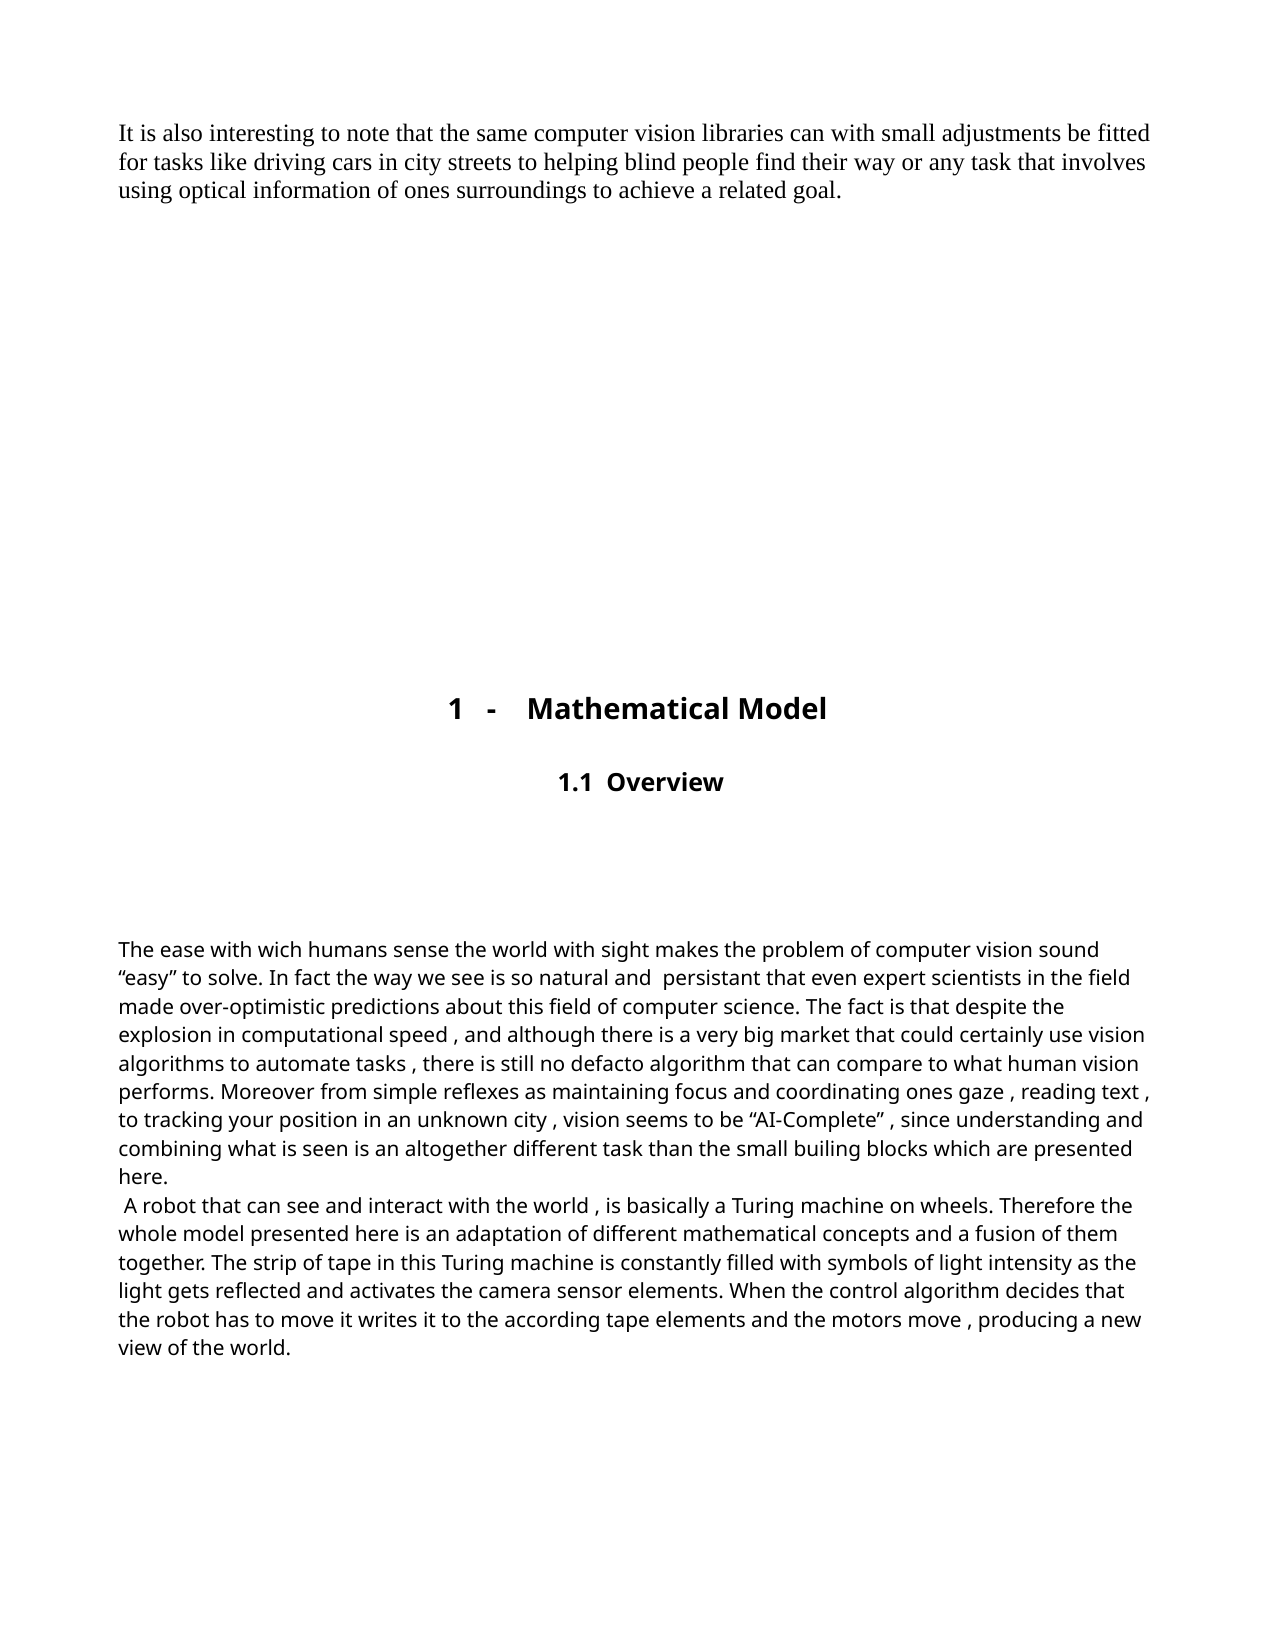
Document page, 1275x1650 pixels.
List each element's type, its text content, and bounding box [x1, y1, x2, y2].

text 1 - Mathematical Model [118, 688, 1157, 728]
text 1.1 Overview [118, 765, 1157, 799]
text It is also interesting to note that the same computer vision libraries can with small adjustments be fitted for tasks like driving cars in city streets to helping blind people find their way or any task that involves using optical information of ones surroundings to achieve a related goal. [118, 118, 1157, 204]
text A robot that can see and interact with the world , is basically a Turing machine on wheels. Therefore the whole model presented here is an adaptation of different mathematical concepts and a fusion of them together. The strip of tape in this Turing machine is constantly filled with symbols of light intensity as the light gets reflected and activates the camera sensor elements. When the control algorithm decides that the robot has to move it writes it to the according tape elements and the motors move , producing a new view of the world. [118, 1191, 1157, 1362]
text The ease with wich humans sense the world with sight makes the problem of computer vision sound “easy” to solve. In fact the way we see is so natural and persistant that even expert scientists in the field made over-optimistic predictions about this field of computer science. The fact is that despite the explosion in computational speed , and although there is a very big market that could certainly use vision algorithms to automate tasks , there is still no defacto algorithm that can compare to what human vision performs. Moreover from simple reflexes as maintaining focus and coordinating ones gaze , reading text , to tracking your position in an unknown city , vision seems to be “AI-Complete” , since understanding and combining what is seen is an altogether different task than the small builing blocks which are presented here. [118, 935, 1157, 1191]
